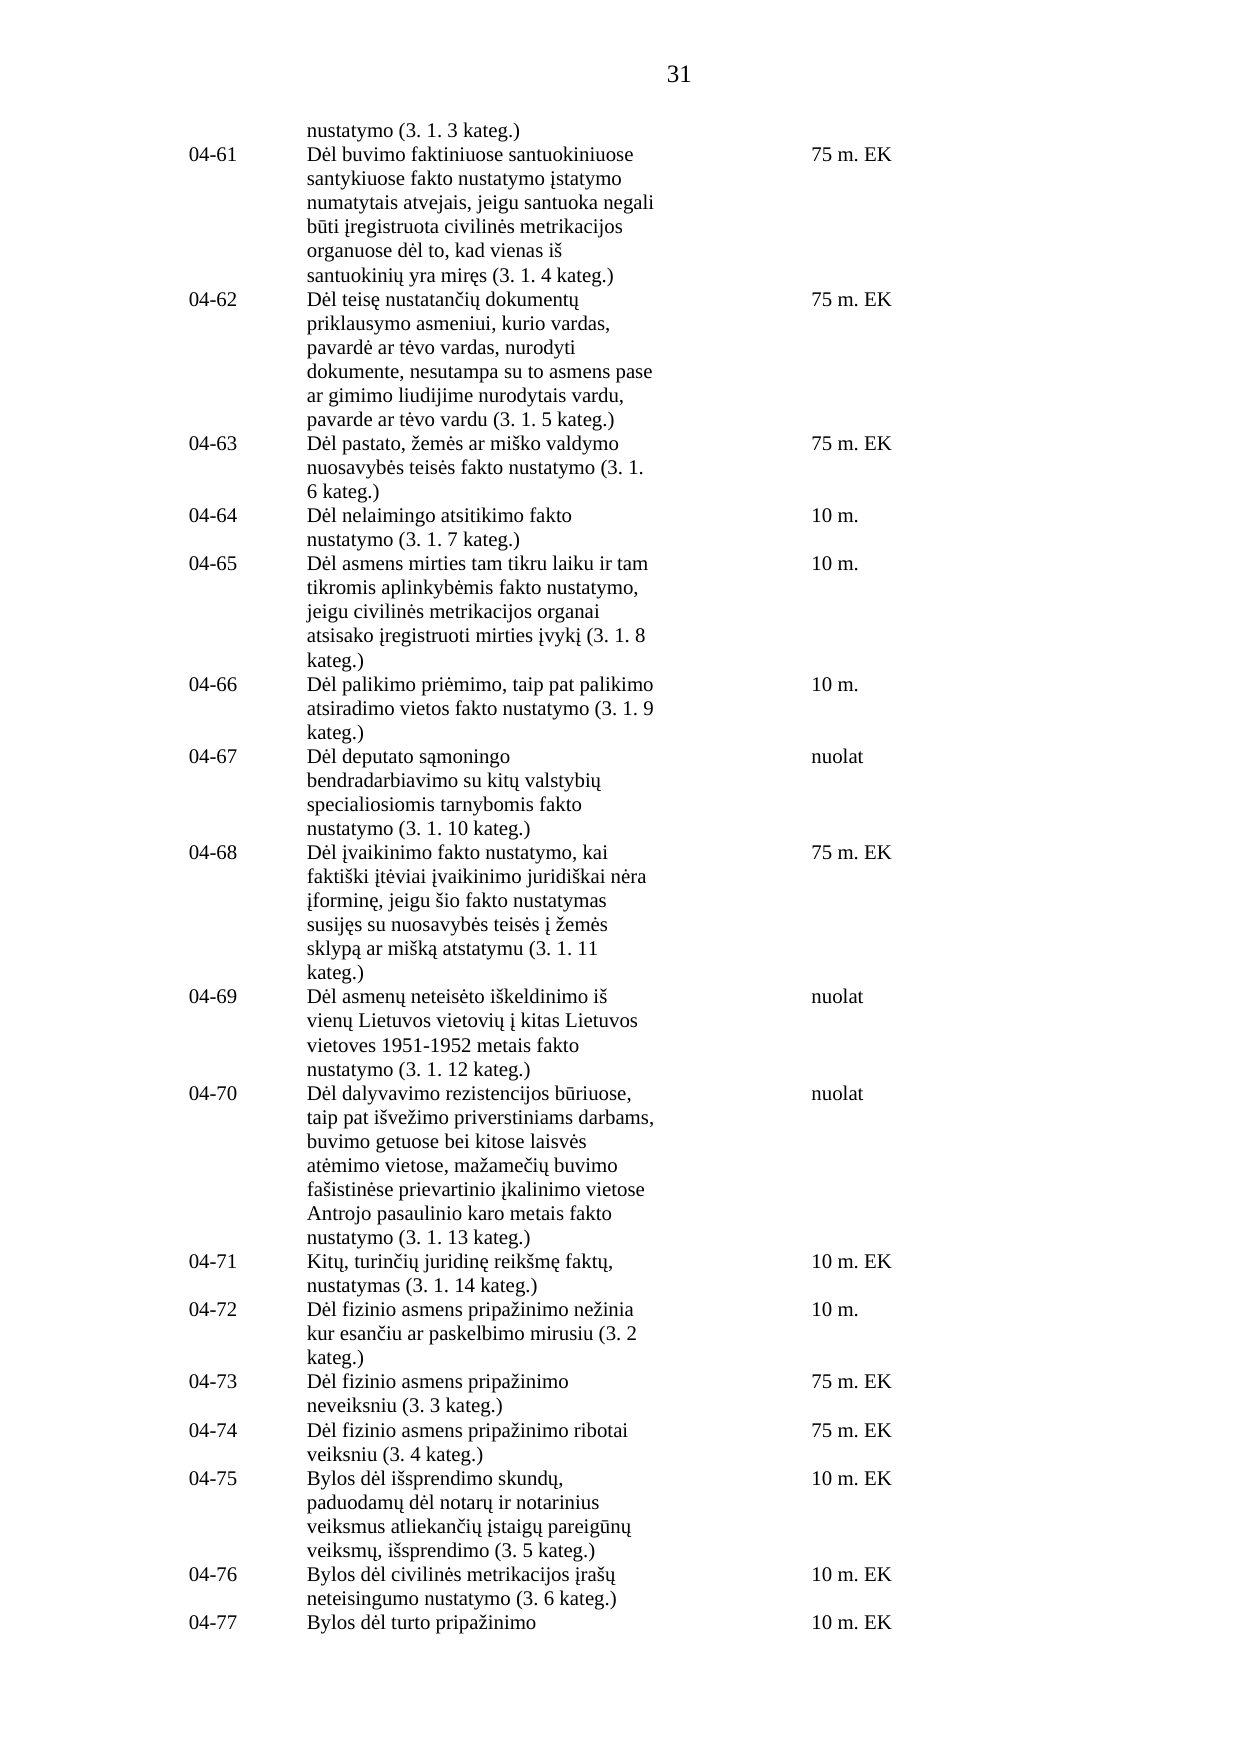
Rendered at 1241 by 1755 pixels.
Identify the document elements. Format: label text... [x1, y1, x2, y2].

table_cell 75 m. EK [800, 1369, 984, 1417]
table_cell [984, 551, 1181, 672]
table_cell [984, 672, 1181, 744]
table_cell nustatymo (3. 1. 3 kateg.) [295, 118, 669, 142]
table_cell 04-75 [177, 1466, 295, 1562]
table_cell Dėl pastato, žemės ar miško valdymo nuosavybės teisės fakto nustatymo (3. 1. 6 kateg.) [295, 431, 669, 503]
table_cell 10 m. [800, 503, 984, 551]
table_cell [669, 1297, 800, 1369]
table_cell 10 m. [800, 1297, 984, 1369]
table_cell [669, 1249, 800, 1297]
table_cell Dėl asmens mirties tam tikru laiku ir tam tikromis aplinkybėmis fakto nustatymo, jeigu civilinės metrikacijos organai atsisako įregistruoti mirties įvykį (3. 1. 8 kateg.) [295, 551, 669, 672]
table_cell Dėl teisę nustatančių dokumentų priklausymo asmeniui, kurio vardas, pavardė ar tėvo vardas, nurodyti dokumente, nesutampa su to asmens pase ar gimimo liudijime nurodytais vardu, pavarde ar tėvo vardu (3. 1. 5 kateg.) [295, 287, 669, 431]
table_cell 10 m. EK [800, 1610, 984, 1634]
table_cell [669, 840, 800, 984]
table_cell [669, 431, 800, 503]
table_cell nuolat [800, 1081, 984, 1249]
table_cell Dėl deputato sąmoningo bendradarbiavimo su kitų valstybių specialiosiomis tarnybomis fakto nustatymo (3. 1. 10 kateg.) [295, 744, 669, 840]
table_cell [669, 287, 800, 431]
table_cell 75 m. EK [800, 142, 984, 287]
table_cell Bylos dėl civilinės metrikacijos įrašų neteisingumo nustatymo (3. 6 kateg.) [295, 1562, 669, 1610]
table_cell 04-68 [177, 840, 295, 984]
table_cell [800, 118, 984, 142]
table_cell 04-64 [177, 503, 295, 551]
table_cell Dėl dalyvavimo rezistencijos būriuose, taip pat išvežimo priverstiniams darbams, buvimo getuose bei kitose laisvės atėmimo vietose, mažamečių buvimo fašistinėse prievartinio įkalinimo vietose Antrojo pasaulinio karo metais fakto nustatymo (3. 1. 13 kateg.) [295, 1081, 669, 1249]
table_cell nuolat [800, 984, 984, 1081]
table_cell [669, 672, 800, 744]
table_cell [669, 1418, 800, 1466]
table_cell Dėl įvaikinimo fakto nustatymo, kai faktiški įtėviai įvaikinimo juridiškai nėra įforminę, jeigu šio fakto nustatymas susijęs su nuosavybės teisės į žemės sklypą ar mišką atstatymu (3. 1. 11 kateg.) [295, 840, 669, 984]
table_cell [669, 1466, 800, 1562]
table_cell 04-67 [177, 744, 295, 840]
table_cell 75 m. EK [800, 840, 984, 984]
table_cell [984, 1249, 1181, 1297]
table_cell [984, 1297, 1181, 1369]
table_cell [669, 984, 800, 1081]
table_cell [177, 118, 295, 142]
table_cell [669, 118, 800, 142]
table_cell Bylos dėl turto pripažinimo [295, 1610, 669, 1634]
table_cell [669, 142, 800, 287]
table_cell [984, 431, 1181, 503]
table_cell Bylos dėl išsprendimo skundų, paduodamų dėl notarų ir notarinius veiksmus atliekančių įstaigų pareigūnų veiksmų, išsprendimo (3. 5 kateg.) [295, 1466, 669, 1562]
table_cell [669, 551, 800, 672]
table_cell 04-69 [177, 984, 295, 1081]
table_cell Dėl nelaimingo atsitikimo fakto nustatymo (3. 1. 7 kateg.) [295, 503, 669, 551]
table_cell 10 m. EK [800, 1562, 984, 1610]
table_cell [984, 984, 1181, 1081]
table_cell 75 m. EK [800, 431, 984, 503]
table_cell [984, 1081, 1181, 1249]
table_cell Dėl buvimo faktiniuose santuokiniuose santykiuose fakto nustatymo įstatymo numatytais atvejais, jeigu santuoka negali būti įregistruota civilinės metrikacijos organuose dėl to, kad vienas iš santuokinių yra miręs (3. 1. 4 kateg.) [295, 142, 669, 287]
table_cell Dėl fizinio asmens pripažinimo ribotai veiksniu (3. 4 kateg.) [295, 1418, 669, 1466]
table_cell nuolat [800, 744, 984, 840]
table_cell [984, 503, 1181, 551]
table_cell 04-73 [177, 1369, 295, 1417]
table_cell Dėl fizinio asmens pripažinimo neveiksniu (3. 3 kateg.) [295, 1369, 669, 1417]
table_cell 04-66 [177, 672, 295, 744]
table_cell 10 m. EK [800, 1466, 984, 1562]
table_cell [669, 1610, 800, 1634]
table_cell 10 m. [800, 672, 984, 744]
table_cell 04-71 [177, 1249, 295, 1297]
table_cell 04-65 [177, 551, 295, 672]
table_cell [984, 1610, 1181, 1634]
table_cell [669, 1369, 800, 1417]
table_cell 04-62 [177, 287, 295, 431]
table_cell 75 m. EK [800, 287, 984, 431]
table_cell [984, 287, 1181, 431]
table_cell [984, 744, 1181, 840]
table_cell Kitų, turinčių juridinę reikšmę faktų, nustatymas (3. 1. 14 kateg.) [295, 1249, 669, 1297]
table_cell 10 m. EK [800, 1249, 984, 1297]
table_cell 04-63 [177, 431, 295, 503]
table_cell 04-61 [177, 142, 295, 287]
table_cell 10 m. [800, 551, 984, 672]
table_cell [984, 118, 1181, 142]
table_cell 04-72 [177, 1297, 295, 1369]
table_cell [669, 503, 800, 551]
table_cell 04-70 [177, 1081, 295, 1249]
table_cell 04-74 [177, 1418, 295, 1466]
table_cell 75 m. EK [800, 1418, 984, 1466]
table_cell 04-77 [177, 1610, 295, 1634]
table_cell [984, 1562, 1181, 1610]
table_cell Dėl palikimo priėmimo, taip pat palikimo atsiradimo vietos fakto nustatymo (3. 1. 9 kateg.) [295, 672, 669, 744]
table_cell [984, 1466, 1181, 1562]
table_cell Dėl fizinio asmens pripažinimo nežinia kur esančiu ar paskelbimo mirusiu (3. 2 kateg.) [295, 1297, 669, 1369]
table_cell [984, 1418, 1181, 1466]
table_cell [669, 1562, 800, 1610]
table_cell [669, 744, 800, 840]
table_cell Dėl asmenų neteisėto iškeldinimo iš vienų Lietuvos vietovių į kitas Lietuvos vietoves 1951-1952 metais fakto nustatymo (3. 1. 12 kateg.) [295, 984, 669, 1081]
table_cell [669, 1081, 800, 1249]
table_cell [984, 1369, 1181, 1417]
table_cell [984, 840, 1181, 984]
table_cell 04-76 [177, 1562, 295, 1610]
table_cell [984, 142, 1181, 287]
